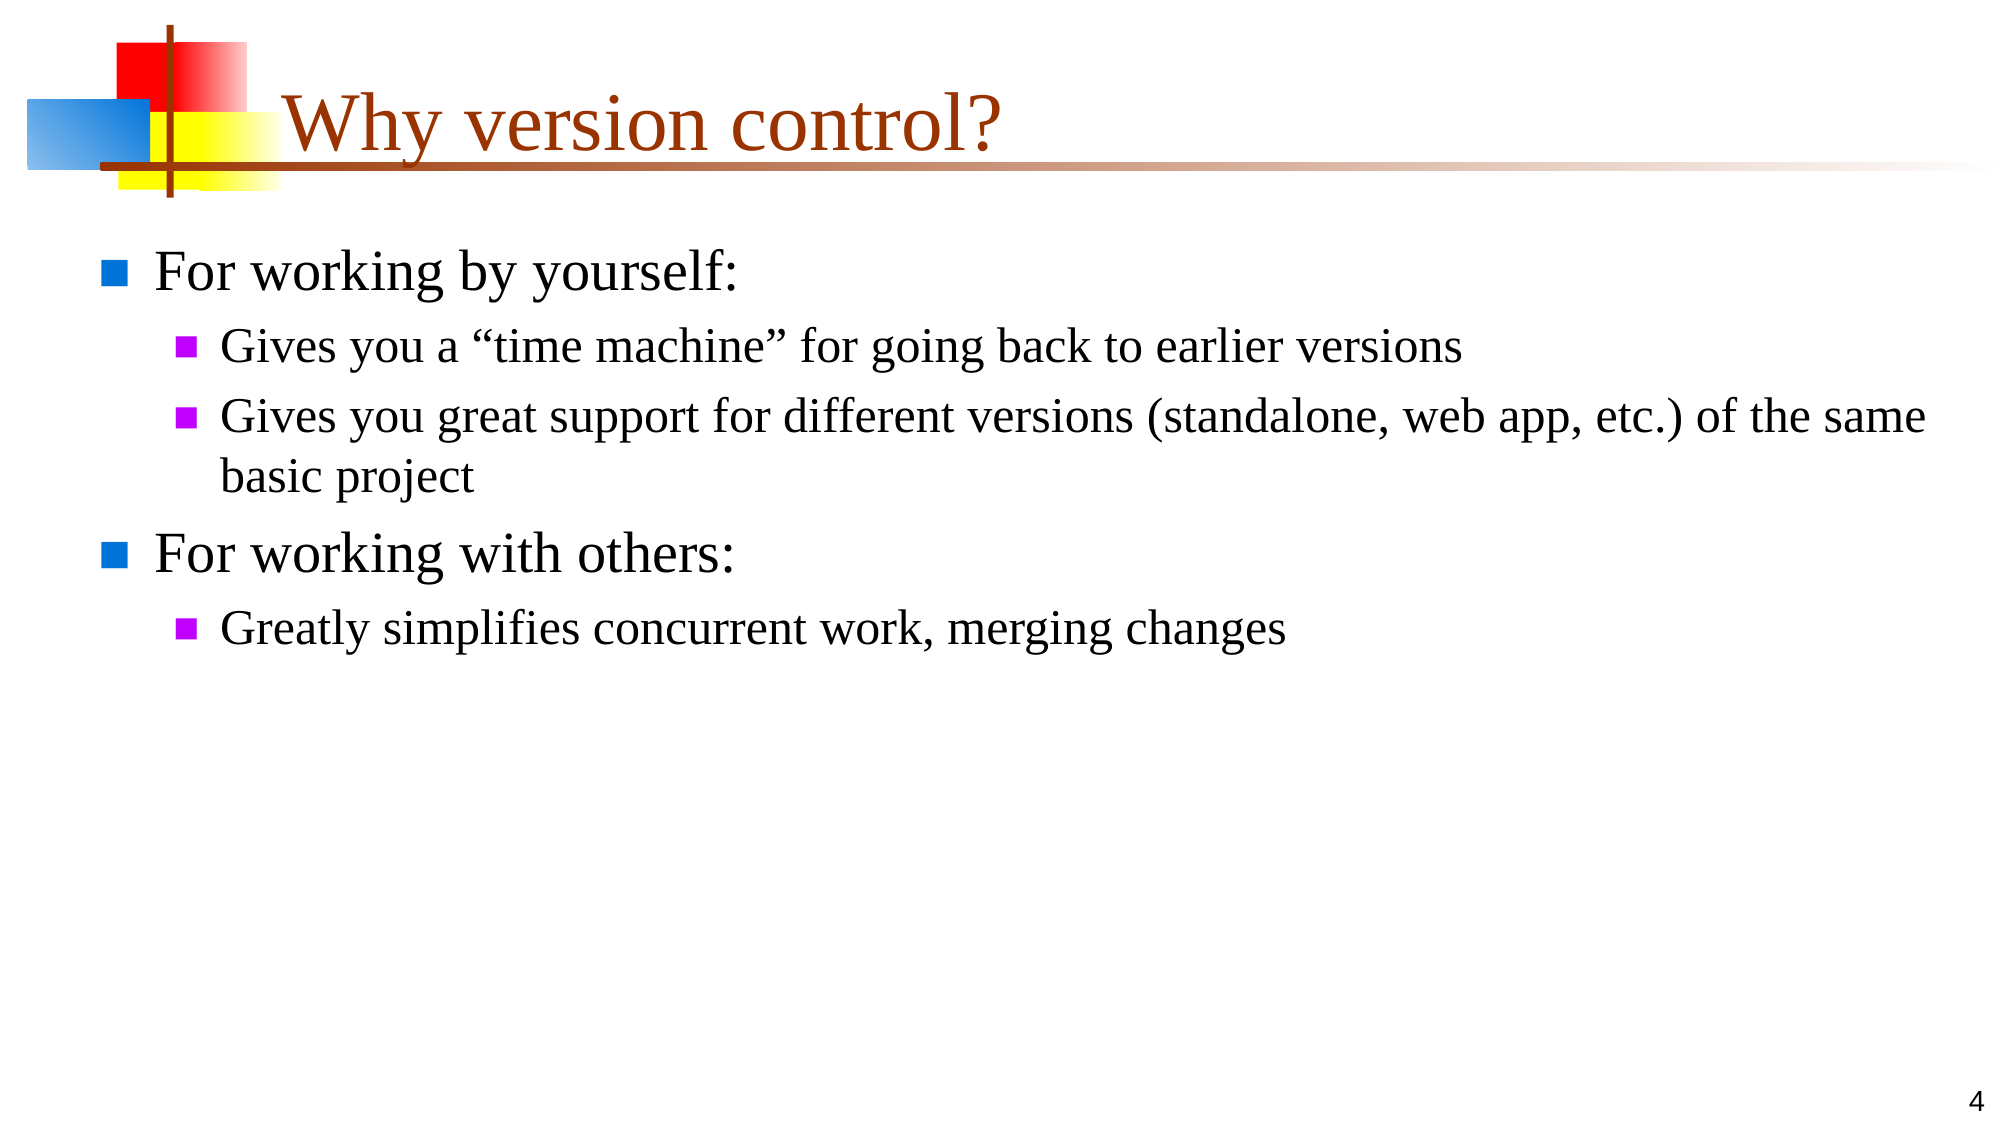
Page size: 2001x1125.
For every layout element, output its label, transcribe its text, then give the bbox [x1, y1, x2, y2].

text_box [1583, 1049, 2000, 1125]
title Why version control? [266, 37, 1972, 175]
list For working by yourself: Gives you a “time machine” for going back to earlier versions Gives you great support for different versions (standalone, web app, etc.) of the same basic project For working with others: Greatly simplifies concurrent work, merging changes [83, 224, 1959, 1006]
